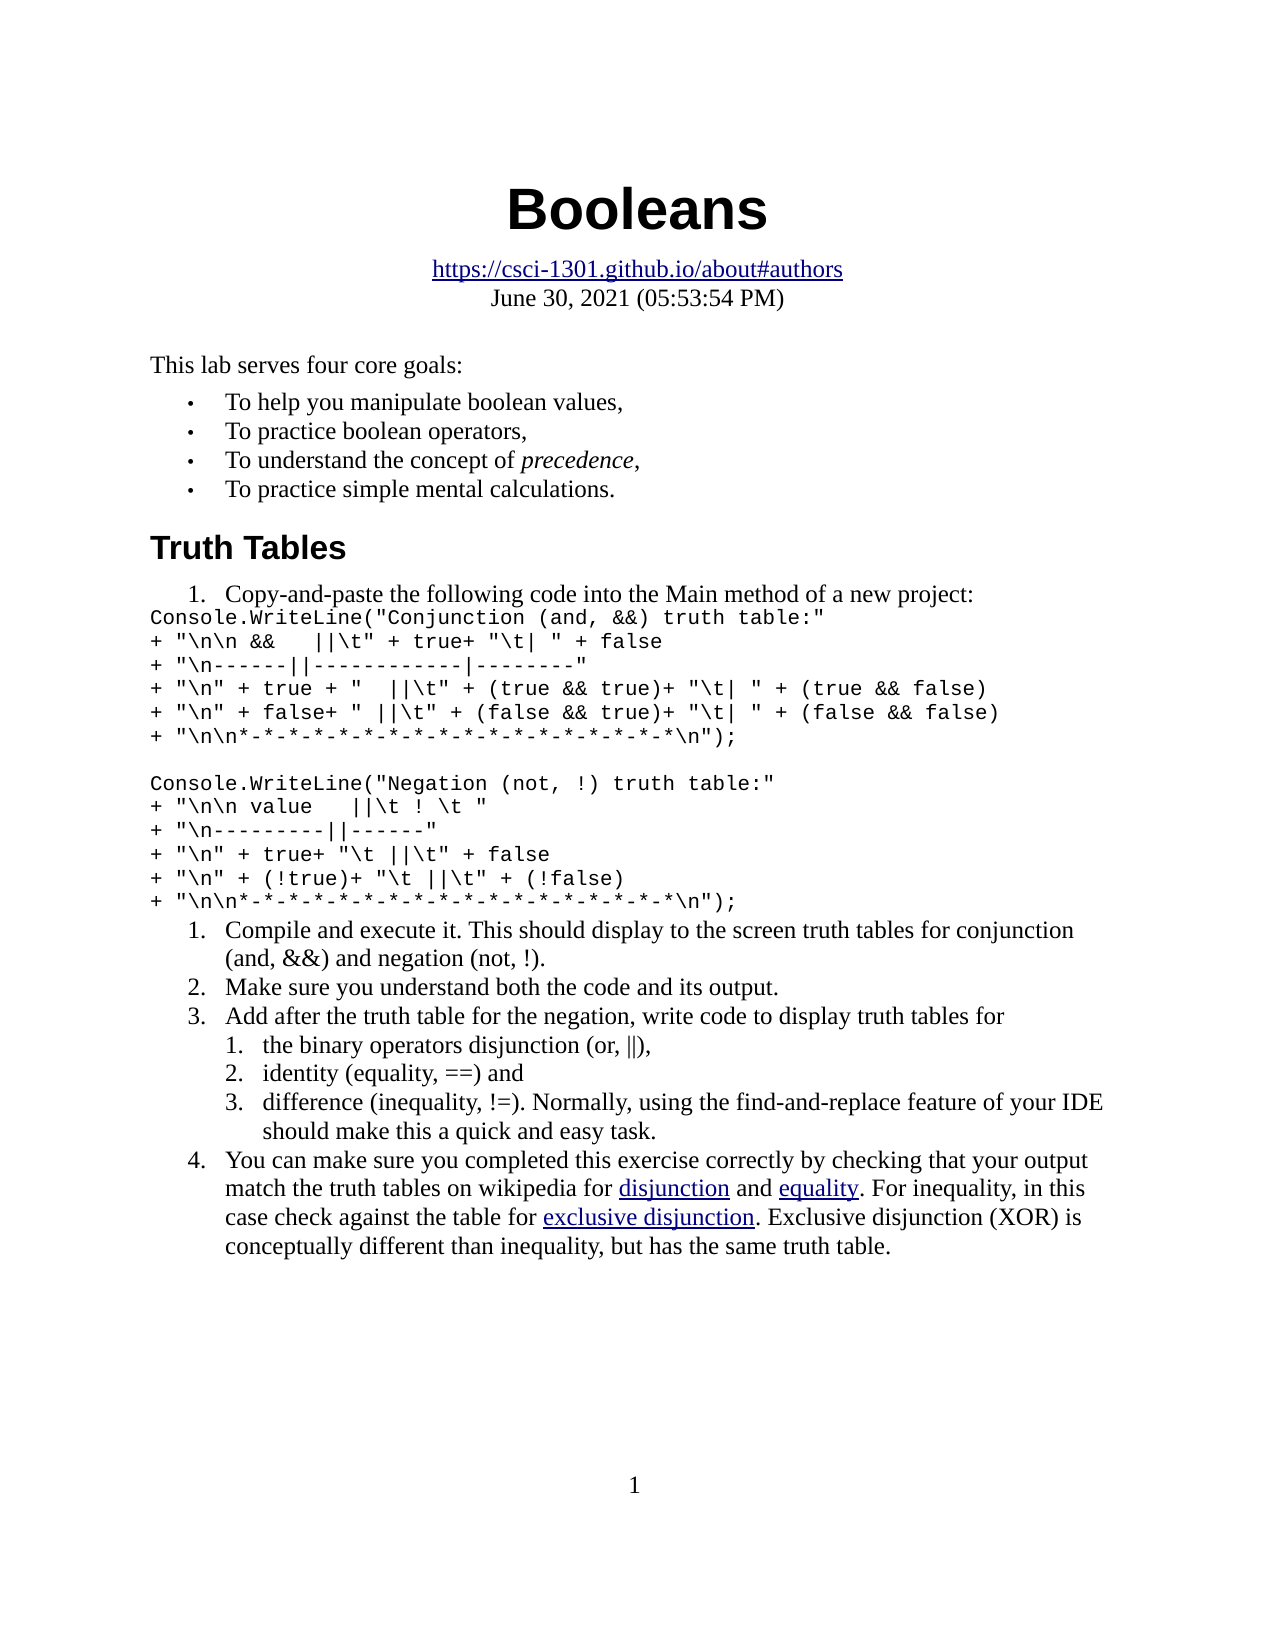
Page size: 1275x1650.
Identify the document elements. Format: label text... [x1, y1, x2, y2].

title Booleans [150, 175, 1125, 242]
list Copy-and-paste the following code into the Main method of a new project: [187, 579, 1125, 607]
text + "\n------||------------|--------" [150, 655, 1125, 678]
list Add after the truth table for the negation, write code to display truth tables for [187, 1001, 1125, 1030]
list Make sure you understand both the code and its output. [187, 972, 1125, 1001]
list To help you manipulate boolean values, [187, 387, 1125, 416]
text Console.WriteLine("Negation (not, !) truth table:" [150, 773, 1125, 797]
list You can make sure you completed this exercise correctly by checking that your output match the truth tables on wikipedia for disjunction and equality. For inequality, in this case check against the table for exclusive disjunction. Exclusive disjunction (XOR) is conceptually different than inequality, but has the same truth table. [187, 1145, 1125, 1260]
text Console.WriteLine("Conjunction (and, &&) truth table:" [150, 607, 1125, 631]
list difference (inequality, !=). Normally, using the find-and-replace feature of your IDE should make this a quick and easy task. [225, 1087, 1125, 1145]
list To practice boolean operators, [187, 416, 1125, 445]
text + "\n" + true+ "\t ||\t" + false [150, 844, 1125, 867]
subtitle Truth Tables [150, 527, 1125, 566]
text + "\n\n*-*-*-*-*-*-*-*-*-*-*-*-*-*-*-*-*-*\n"); [150, 726, 1125, 749]
text + "\n---------||------" [150, 820, 1125, 844]
text This lab serves four core goals: [150, 350, 1125, 378]
list To practice simple mental calculations. [187, 474, 1125, 502]
text + "\n\n && ||\t" + true+ "\t| " + false [150, 631, 1125, 655]
text + "\n" + false+ " ||\t" + (false && true)+ "\t| " + (false && false) [150, 702, 1125, 726]
text https://csci-1301.github.io/about#authors [150, 254, 1125, 283]
text + "\n" + true + " ||\t" + (true && true)+ "\t| " + (true && false) [150, 678, 1125, 702]
list Compile and execute it. This should display to the screen truth tables for conjunction (and, &&) and negation (not, !). [187, 915, 1125, 972]
text + "\n\n value ||\t ! \t " [150, 797, 1125, 820]
text + "\n\n*-*-*-*-*-*-*-*-*-*-*-*-*-*-*-*-*-*\n"); [150, 891, 1125, 915]
text + "\n" + (!true)+ "\t ||\t" + (!false) [150, 867, 1125, 891]
list To understand the concept of precedence, [187, 445, 1125, 474]
list the binary operators disjunction (or, ||), [225, 1030, 1125, 1058]
text June 30, 2021 (05:53:54 PM) [150, 283, 1125, 312]
list identity (equality, ==) and [225, 1058, 1125, 1087]
